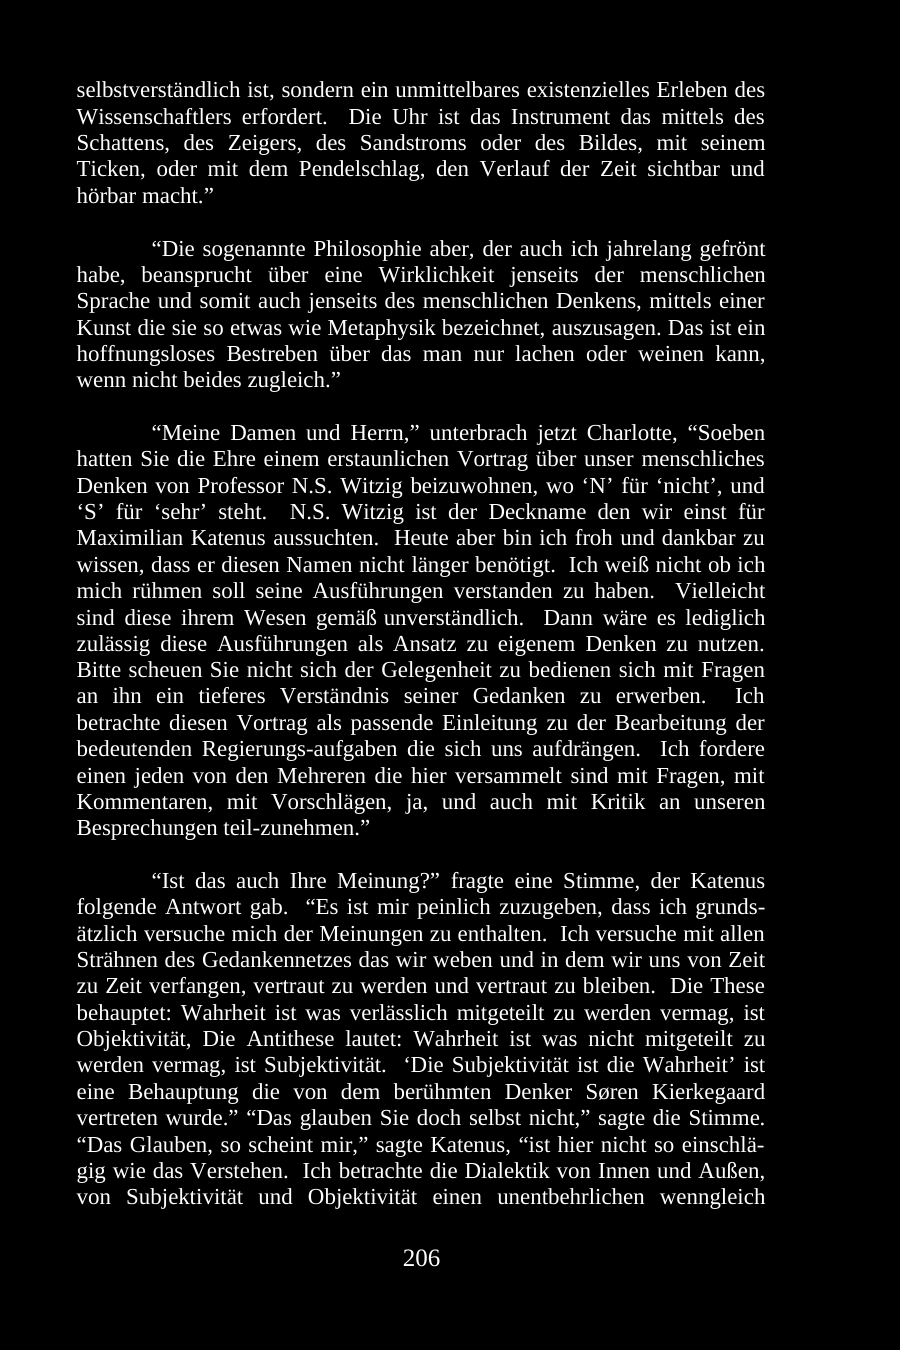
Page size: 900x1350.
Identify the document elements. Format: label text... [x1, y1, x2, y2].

text “Ist das auch Ihre Meinung?” fragte eine Stimme, der Katenus folgende Antwort gab. “Es ist mir peinlich zuzugeben, dass ich grunds-ätzlich versuche mich der Meinungen zu enthalten. Ich versuche mit allen Strähnen des Gedankennetzes das wir weben und in dem wir uns von Zeit zu Zeit verfangen, vertraut zu werden und vertraut zu bleiben. Die These behauptet: Wahrheit ist was verlässlich mitgeteilt zu werden vermag, ist Objektivität, Die Antithese lautet: Wahrheit ist was nicht mitgeteilt zu werden vermag, ist Subjektivität. ‘Die Subjektivität ist die Wahrheit’ ist eine Behauptung die von dem berühmten Denker Søren Kierkegaard vertreten wurde.” “Das glauben Sie doch selbst nicht,” sagte die Stimme. “Das Glauben, so scheint mir,” sagte Katenus, “ist hier nicht so einschlä-gig wie das Verstehen. Ich betrachte die Dialektik von Innen und Außen, von Subjektivität und Objektivität einen unentbehrlichen wenngleich [76, 867, 766, 1210]
text selbstverständlich ist, sondern ein unmittelbares existenzielles Erleben des Wissenschaftlers erfordert. Die Uhr ist das Instrument das mittels des Schattens, des Zeigers, des Sandstroms oder des Bildes, mit seinem Ticken, oder mit dem Pendelschlag, den Verlauf der Zeit sichtbar und hörbar macht.” [76, 76, 766, 208]
text “Meine Damen und Herrn,” unterbrach jetzt Charlotte, “Soeben hatten Sie die Ehre einem erstaunlichen Vortrag über unser menschliches Denken von Professor N.S. Witzig beizuwohnen, wo ‘N’ für ‘nicht’, und ‘S’ für ‘sehr’ steht. N.S. Witzig ist der Deckname den wir einst für Maximilian Katenus aussuchten. Heute aber bin ich froh und dankbar zu wissen, dass er diesen Namen nicht länger benötigt. Ich weiß nicht ob ich mich rühmen soll seine Ausführungen verstanden zu haben. Vielleicht sind diese ihrem Wesen gemäß unverständlich. Dann wäre es lediglich zulässig diese Ausführungen als Ansatz zu eigenem Denken zu nutzen. Bitte scheuen Sie nicht sich der Gelegenheit zu bedienen sich mit Fragen an ihn ein tieferes Verständnis seiner Gedanken zu erwerben. Ich betrachte diesen Vortrag als passende Einleitung zu der Bearbeitung der bedeutenden Regierungs-aufgaben die sich uns aufdrängen. Ich fordere einen jeden von den Mehreren die hier versammelt sind mit Fragen, mit Kommentaren, mit Vorschlägen, ja, und auch mit Kritik an unseren Besprechungen teil-zunehmen.” [76, 419, 766, 841]
text “Die sogenannte Philosophie aber, der auch ich jahrelang gefrönt habe, beansprucht über eine Wirklichkeit jenseits der menschlichen Sprache und somit auch jenseits des menschlichen Denkens, mittels einer Kunst die sie so etwas wie Metaphysik bezeichnet, auszusagen. Das ist ein hoffnungsloses Bestreben über das man nur lachen oder weinen kann, wenn nicht beides zugleich.” [76, 234, 766, 393]
